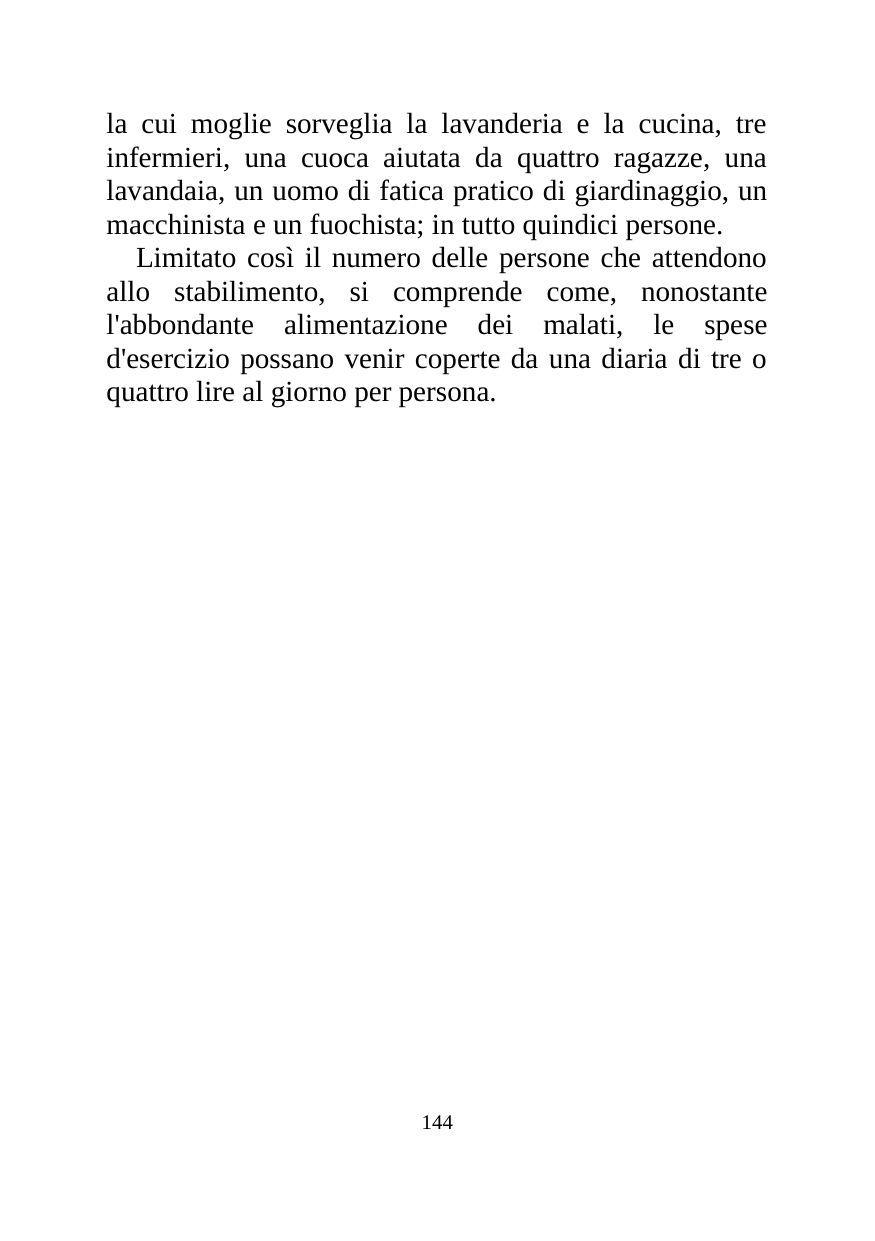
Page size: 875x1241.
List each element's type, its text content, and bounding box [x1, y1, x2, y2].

text Limitato così il numero delle persone che attendono allo stabilimento, si comprende come, nonostante l'abbondante alimentazione dei malati, le spese d'esercizio possano venir coperte da una diaria di tre o quattro lire al giorno per persona. [106, 240, 768, 408]
text la cui moglie sorveglia la lavanderia e la cucina, tre infermieri, una cuoca aiutata da quattro ragazze, una lavandaia, un uomo di fatica pratico di giardinaggio, un macchinista e un fuochista; in tutto quindici persone. [106, 106, 768, 240]
